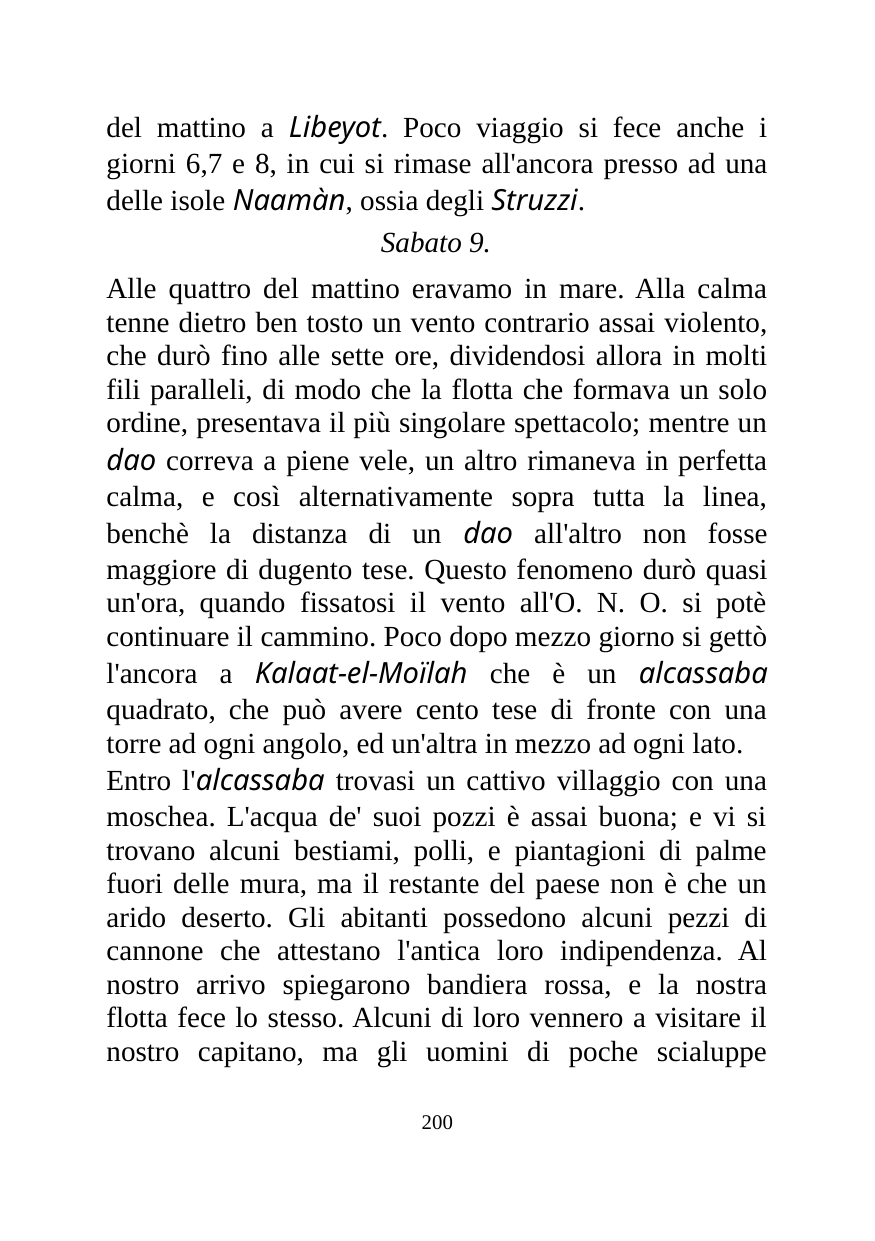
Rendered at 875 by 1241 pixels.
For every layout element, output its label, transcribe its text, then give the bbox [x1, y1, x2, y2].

text Entro l'alcassaba trovasi un cattivo villaggio con una moschea. L'acqua de' suoi pozzi è assai buona; e vi si trovano alcuni bestiami, polli, e piantagioni di palme fuori delle mura, ma il restante del paese non è che un arido deserto. Gli abitanti possedono alcuni pezzi di cannone che attestano l'antica loro indipendenza. Al nostro arrivo spiegarono bandiera rossa, e la nostra flotta fece lo stesso. Alcuni di loro vennero a visitare il nostro capitano, ma gli uomini di poche scialuppe [106, 759, 768, 1067]
text Alle quattro del mattino eravamo in mare. Alla calma tenne dietro ben tosto un vento contrario assai violento, che durò fino alle sette ore, dividendosi allora in molti fili paralleli, di modo che la flotta che formava un solo ordine, presentava il più singolare spettacolo; mentre un dao correva a piene vele, un altro rimaneva in perfetta calma, e così alternativamente sopra tutta la linea, benchè la distanza di un dao all'altro non fosse maggiore di dugento tese. Questo fenomeno durò quasi un'ora, quando fissatosi il vento all'O. N. O. si potè continuare il cammino. Poco dopo mezzo giorno si gettò l'ancora a Kalaat-el-Moïlah che è un alcassaba quadrato, che può avere cento tese di fronte con una torre ad ogni angolo, ed un'altra in mezzo ad ogni lato. [106, 271, 768, 759]
text del mattino a Libeyot. Poco viaggio si fece anche i giorni 6,7 e 8, in cui si rimase all'ancora presso ad una delle isole Naamàn, ossia degli Struzzi. [106, 106, 768, 219]
subtitle Sabato 9. [106, 225, 768, 259]
